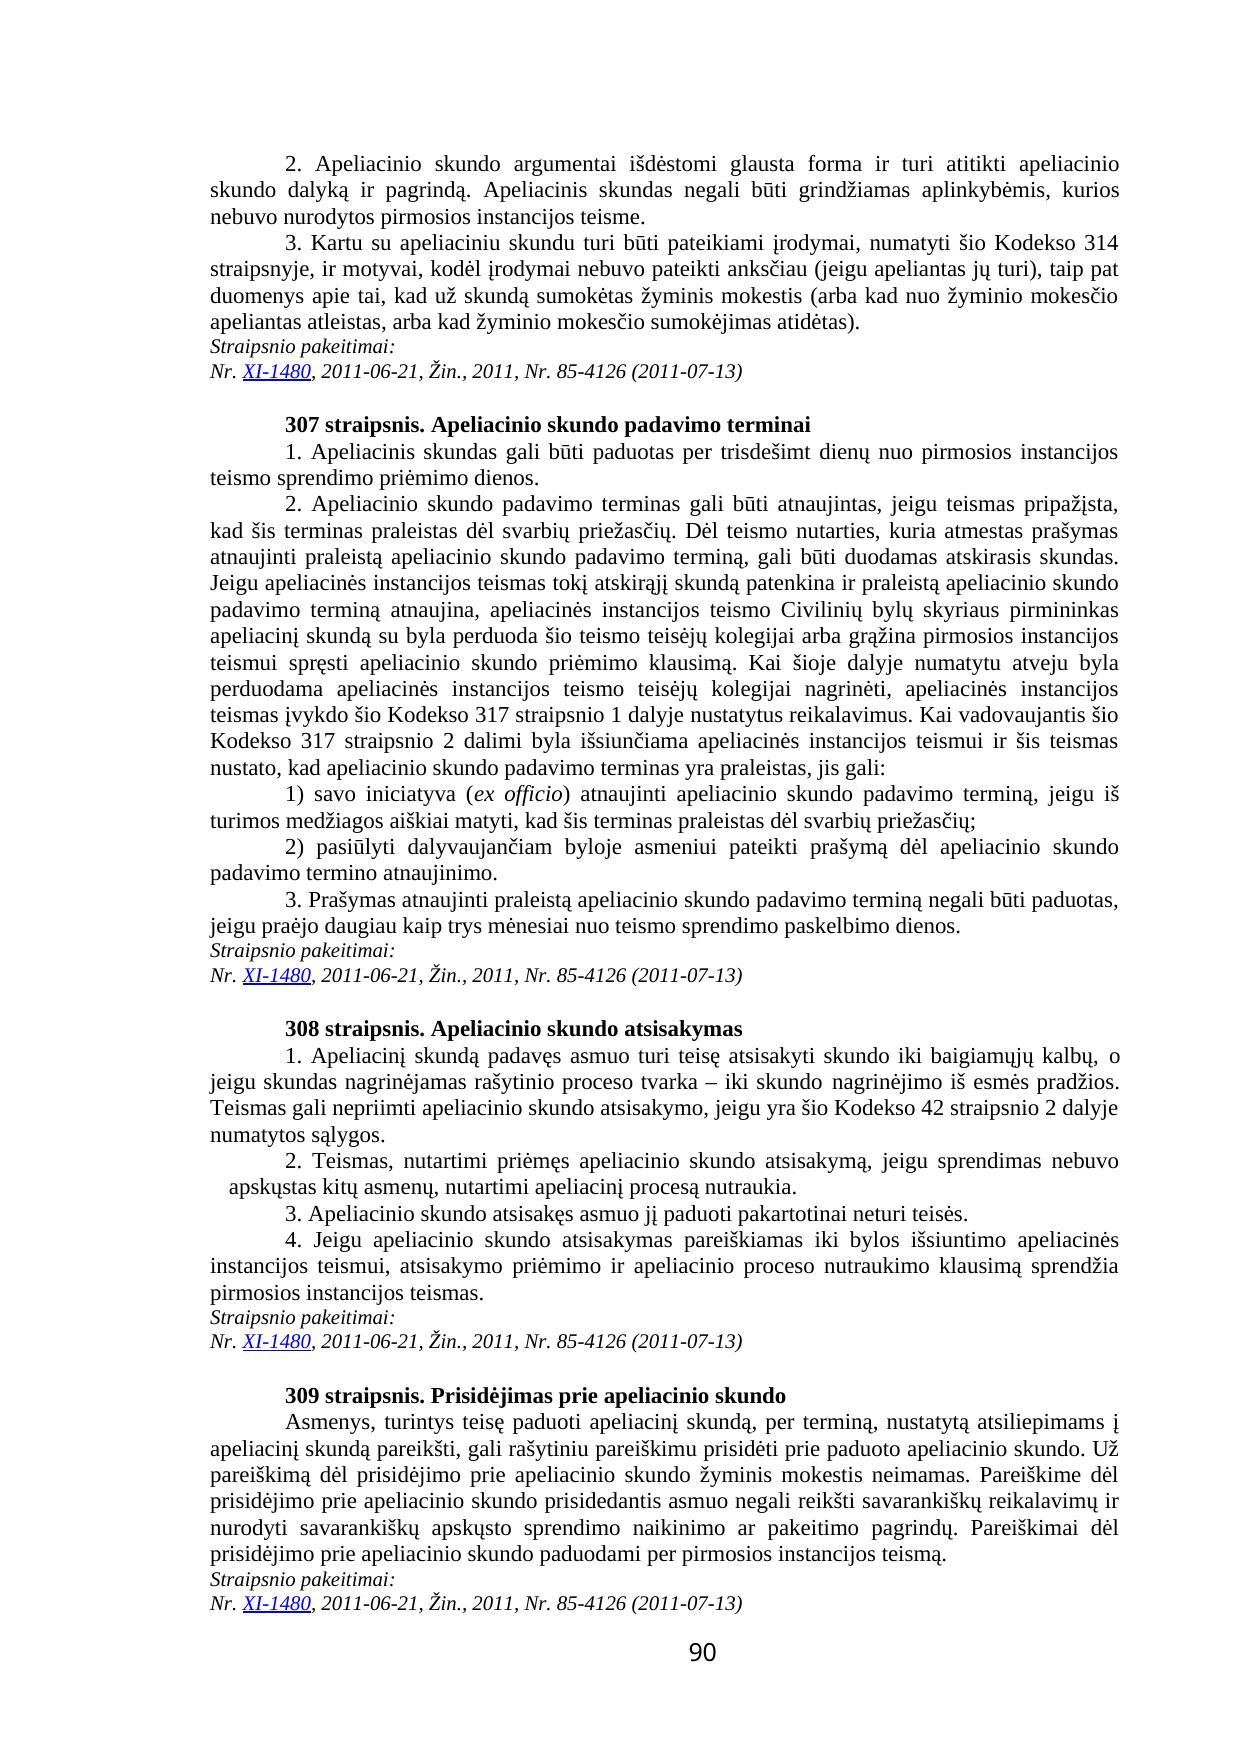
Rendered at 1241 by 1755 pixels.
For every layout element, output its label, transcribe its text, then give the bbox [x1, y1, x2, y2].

text 1. Apeliacinį skundą padavęs asmuo turi teisę atsisakyti skundo iki baigiamųjų kalbų, o jeigu skundas nagrinėjamas rašytinio proceso tvarka – iki skundo nagrinėjimo iš esmės pradžios. Teismas gali nepriimti apeliacinio skundo atsisakymo, jeigu yra šio Kodekso 42 straipsnio 2 dalyje numatytos sąlygos. [210, 1042, 1120, 1147]
text Straipsnio pakeitimai: [210, 334, 1120, 358]
text 308 straipsnis. Apeliacinio skundo atsisakymas [210, 1015, 1120, 1042]
text 309 straipsnis. Prisidėjimas prie apeliacinio skundo [210, 1382, 1120, 1408]
text 1. Apeliacinis skundas gali būti paduotas per trisdešimt dienų nuo pirmosios instancijos teismo sprendimo priėmimo dienos. [210, 438, 1120, 490]
text 3. Prašymas atnaujinti praleistą apeliacinio skundo padavimo terminą negali būti paduotas, jeigu praėjo daugiau kaip trys mėnesiai nuo teismo sprendimo paskelbimo dienos. [210, 886, 1120, 938]
text 307 straipsnis. Apeliacinio skundo padavimo terminai [210, 411, 1120, 438]
text Nr. XI-1480, 2011-06-21, Žin., 2011, Nr. 85-4126 (2011-07-13) [210, 962, 1120, 987]
text 1) savo iniciatyva (ex officio) atnaujinti apeliacinio skundo padavimo terminą, jeigu iš turimos medžiagos aiškiai matyti, kad šis terminas praleistas dėl svarbių priežasčių; [210, 780, 1120, 833]
text 3. Apeliacinio skundo atsisakęs asmuo jį paduoti pakartotinai neturi teisės. [210, 1200, 1120, 1226]
text 3. Kartu su apeliaciniu skundu turi būti pateikiami įrodymai, numatyti šio Kodekso 314 straipsnyje, ir motyvai, kodėl įrodymai nebuvo pateikti anksčiau (jeigu apeliantas jų turi), taip pat duomenys apie tai, kad už skundą sumokėtas žyminis mokestis (arba kad nuo žyminio mokesčio apeliantas atleistas, arba kad žyminio mokesčio sumokėjimas atidėtas). [210, 229, 1120, 334]
text Straipsnio pakeitimai: [210, 1305, 1120, 1329]
text Nr. XI-1480, 2011-06-21, Žin., 2011, Nr. 85-4126 (2011-07-13) [210, 358, 1120, 383]
text 2) pasiūlyti dalyvaujančiam byloje asmeniui pateikti prašymą dėl apeliacinio skundo padavimo termino atnaujinimo. [210, 833, 1120, 886]
text 2. Apeliacinio skundo padavimo terminas gali būti atnaujintas, jeigu teismas pripažįsta, kad šis terminas praleistas dėl svarbių priežasčių. Dėl teismo nutarties, kuria atmestas prašymas atnaujinti praleistą apeliacinio skundo padavimo terminą, gali būti duodamas atskirasis skundas. Jeigu apeliacinės instancijos teismas tokį atskirąjį skundą patenkina ir praleistą apeliacinio skundo padavimo terminą atnaujina, apeliacinės instancijos teismo Civilinių bylų skyriaus pirmininkas apeliacinį skundą su byla perduoda šio teismo teisėjų kolegijai arba grąžina pirmosios instancijos teismui spręsti apeliacinio skundo priėmimo klausimą. Kai šioje dalyje numatytu atveju byla perduodama apeliacinės instancijos teismo teisėjų kolegijai nagrinėti, apeliacinės instancijos teismas įvykdo šio Kodekso 317 straipsnio 1 dalyje nustatytus reikalavimus. Kai vadovaujantis šio Kodekso 317 straipsnio 2 dalimi byla išsiunčiama apeliacinės instancijos teismui ir šis teismas nustato, kad apeliacinio skundo padavimo terminas yra praleistas, jis gali: [210, 490, 1120, 780]
text 4. Jeigu apeliacinio skundo atsisakymas pareiškiamas iki bylos išsiuntimo apeliacinės instancijos teismui, atsisakymo priėmimo ir apeliacinio proceso nutraukimo klausimą sprendžia pirmosios instancijos teismas. [210, 1226, 1120, 1305]
text Asmenys, turintys teisę paduoti apeliacinį skundą, per terminą, nustatytą atsiliepimams į apeliacinį skundą pareikšti, gali rašytiniu pareiškimu prisidėti prie paduoto apeliacinio skundo. Už pareiškimą dėl prisidėjimo prie apeliacinio skundo žyminis mokestis neimamas. Pareiškime dėl prisidėjimo prie apeliacinio skundo prisidedantis asmuo negali reikšti savarankiškų reikalavimų ir nurodyti savarankiškų apskųsto sprendimo naikinimo ar pakeitimo pagrindų. Pareiškimai dėl prisidėjimo prie apeliacinio skundo paduodami per pirmosios instancijos teismą. [210, 1408, 1120, 1567]
text 2. Teismas, nutartimi priėmęs apeliacinio skundo atsisakymą, jeigu sprendimas nebuvo apskųstas kitų asmenų, nutartimi apeliacinį procesą nutraukia. [229, 1147, 1120, 1200]
text 2. Apeliacinio skundo argumentai išdėstomi glausta forma ir turi atitikti apeliacinio skundo dalyką ir pagrindą. Apeliacinis skundas negali būti grindžiamas aplinkybėmis, kurios nebuvo nurodytos pirmosios instancijos teisme. [210, 150, 1120, 229]
text Straipsnio pakeitimai: [210, 1567, 1120, 1591]
text Nr. XI-1480, 2011-06-21, Žin., 2011, Nr. 85-4126 (2011-07-13) [210, 1329, 1120, 1353]
text Straipsnio pakeitimai: [210, 938, 1120, 962]
text Nr. XI-1480, 2011-06-21, Žin., 2011, Nr. 85-4126 (2011-07-13) [210, 1591, 1120, 1615]
